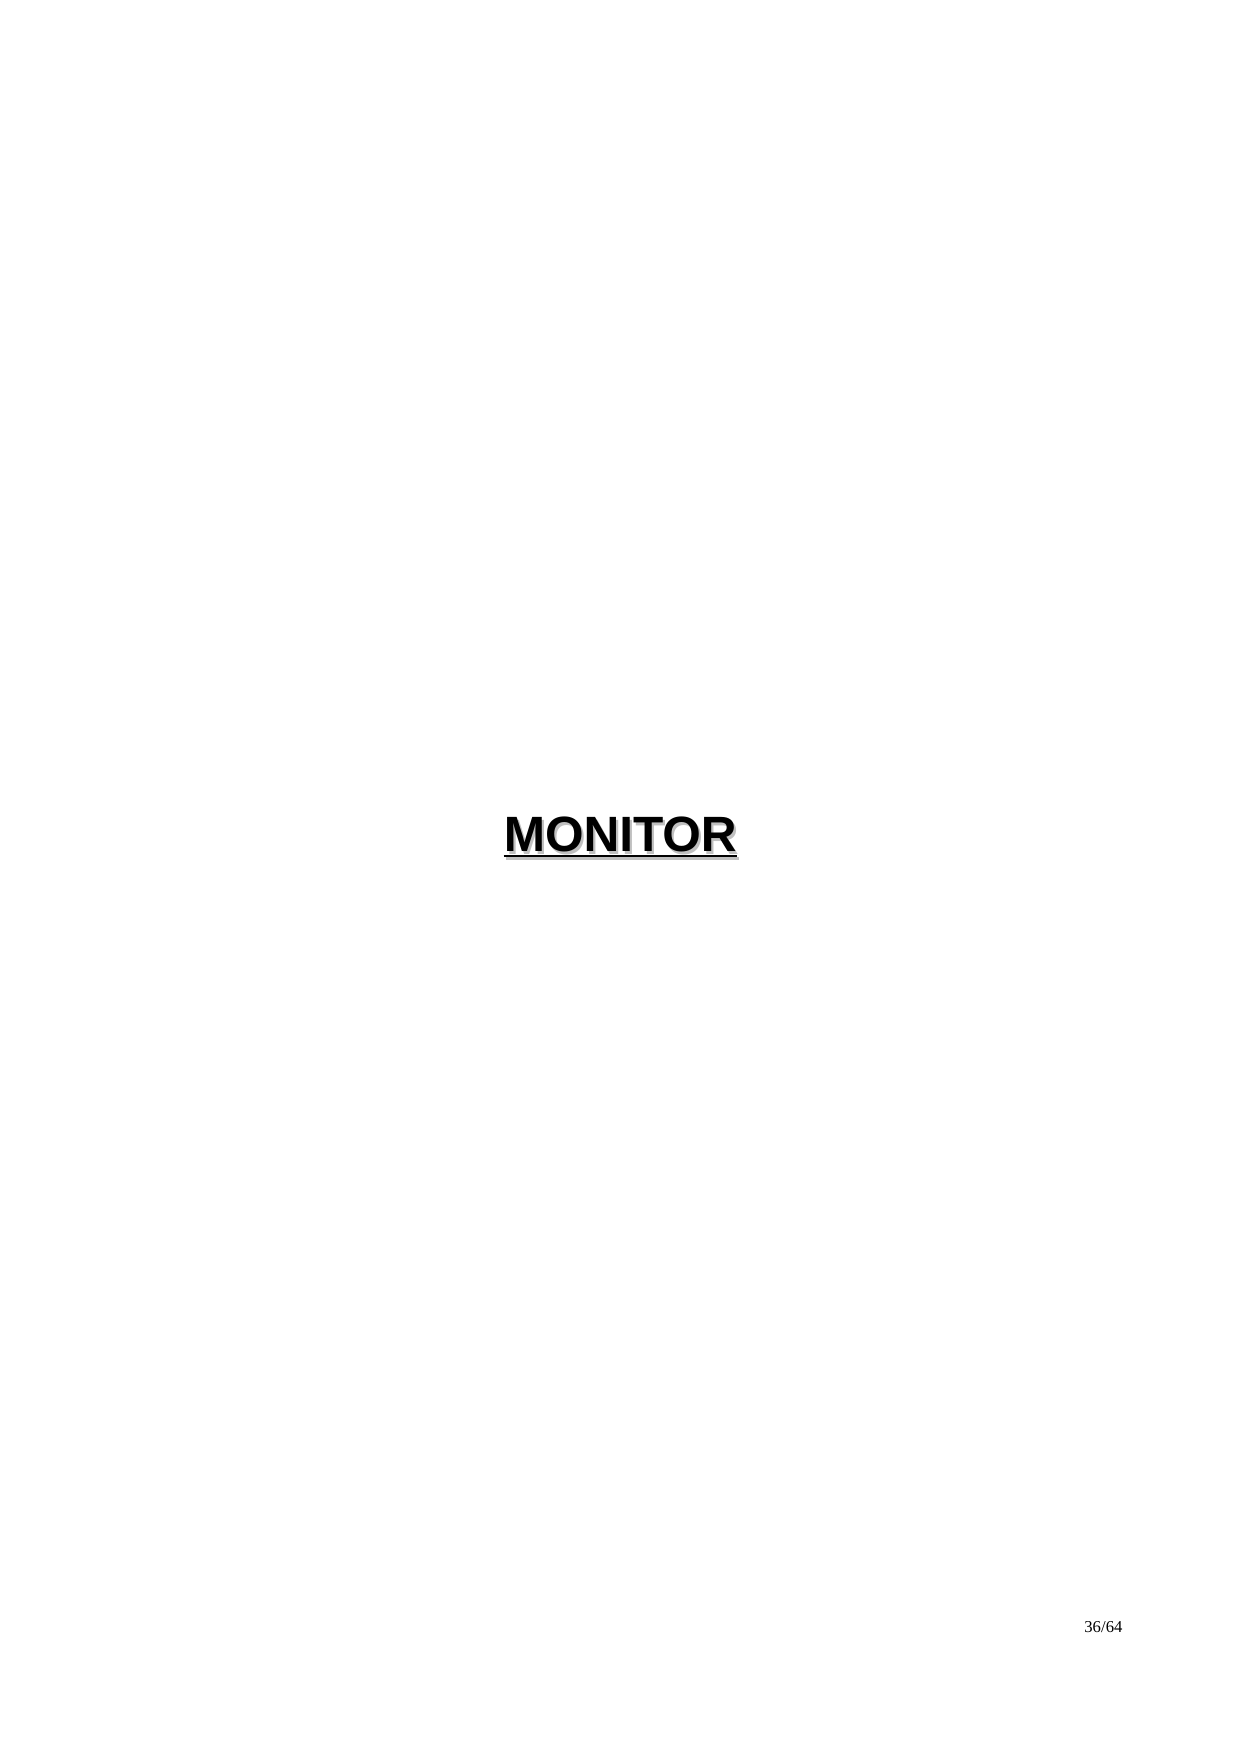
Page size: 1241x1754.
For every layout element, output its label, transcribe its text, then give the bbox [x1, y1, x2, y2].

subtitle MONITOR [118, 805, 1122, 862]
